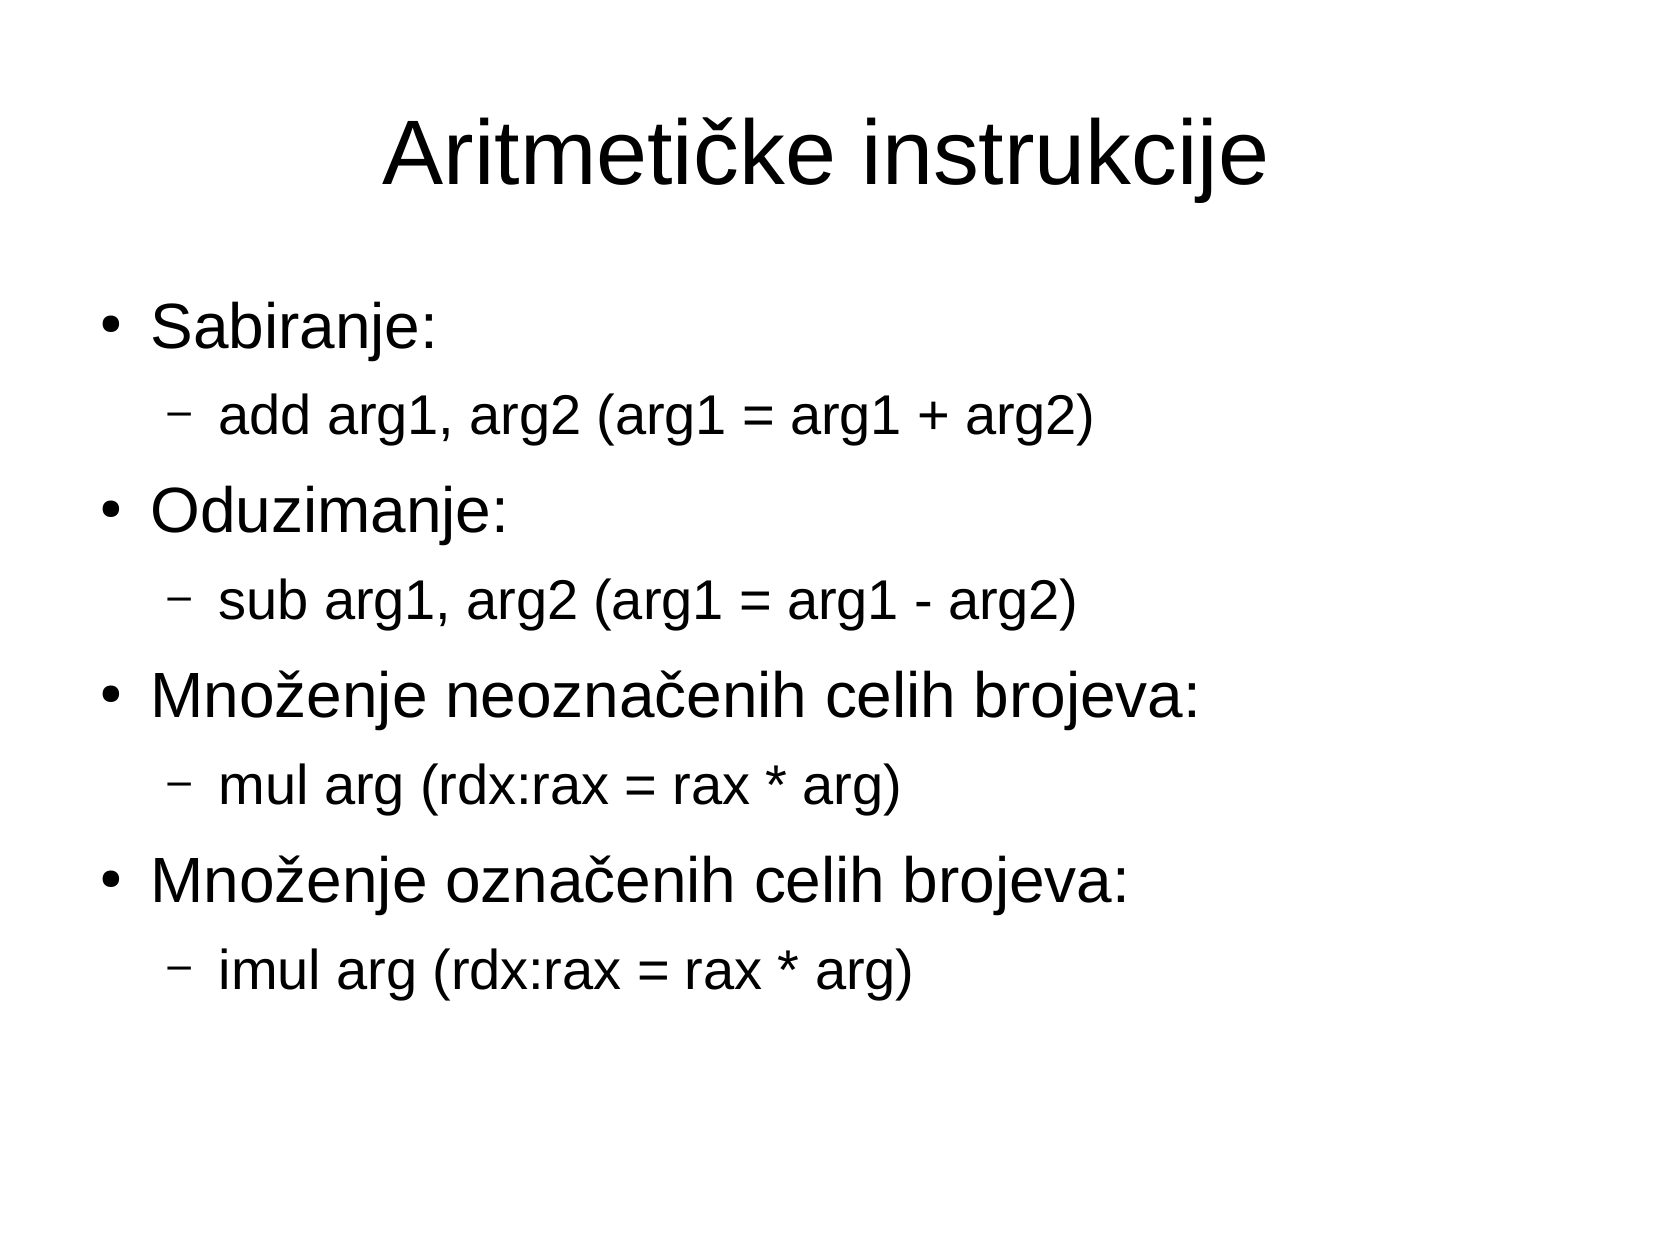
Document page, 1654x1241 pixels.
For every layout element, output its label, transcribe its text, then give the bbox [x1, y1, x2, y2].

title Aritmetičke instrukcije [82, 49, 1571, 257]
list Sabiranje: add arg1, arg2 (arg1 = arg1 + arg2) Oduzimanje: sub arg1, arg2 (arg1 = arg1 - arg2) Množenje neoznačenih celih brojeva: mul arg (rdx:rax = rax * arg) Množenje označenih celih brojeva: imul arg (rdx:rax = rax * arg) [82, 290, 1571, 1010]
